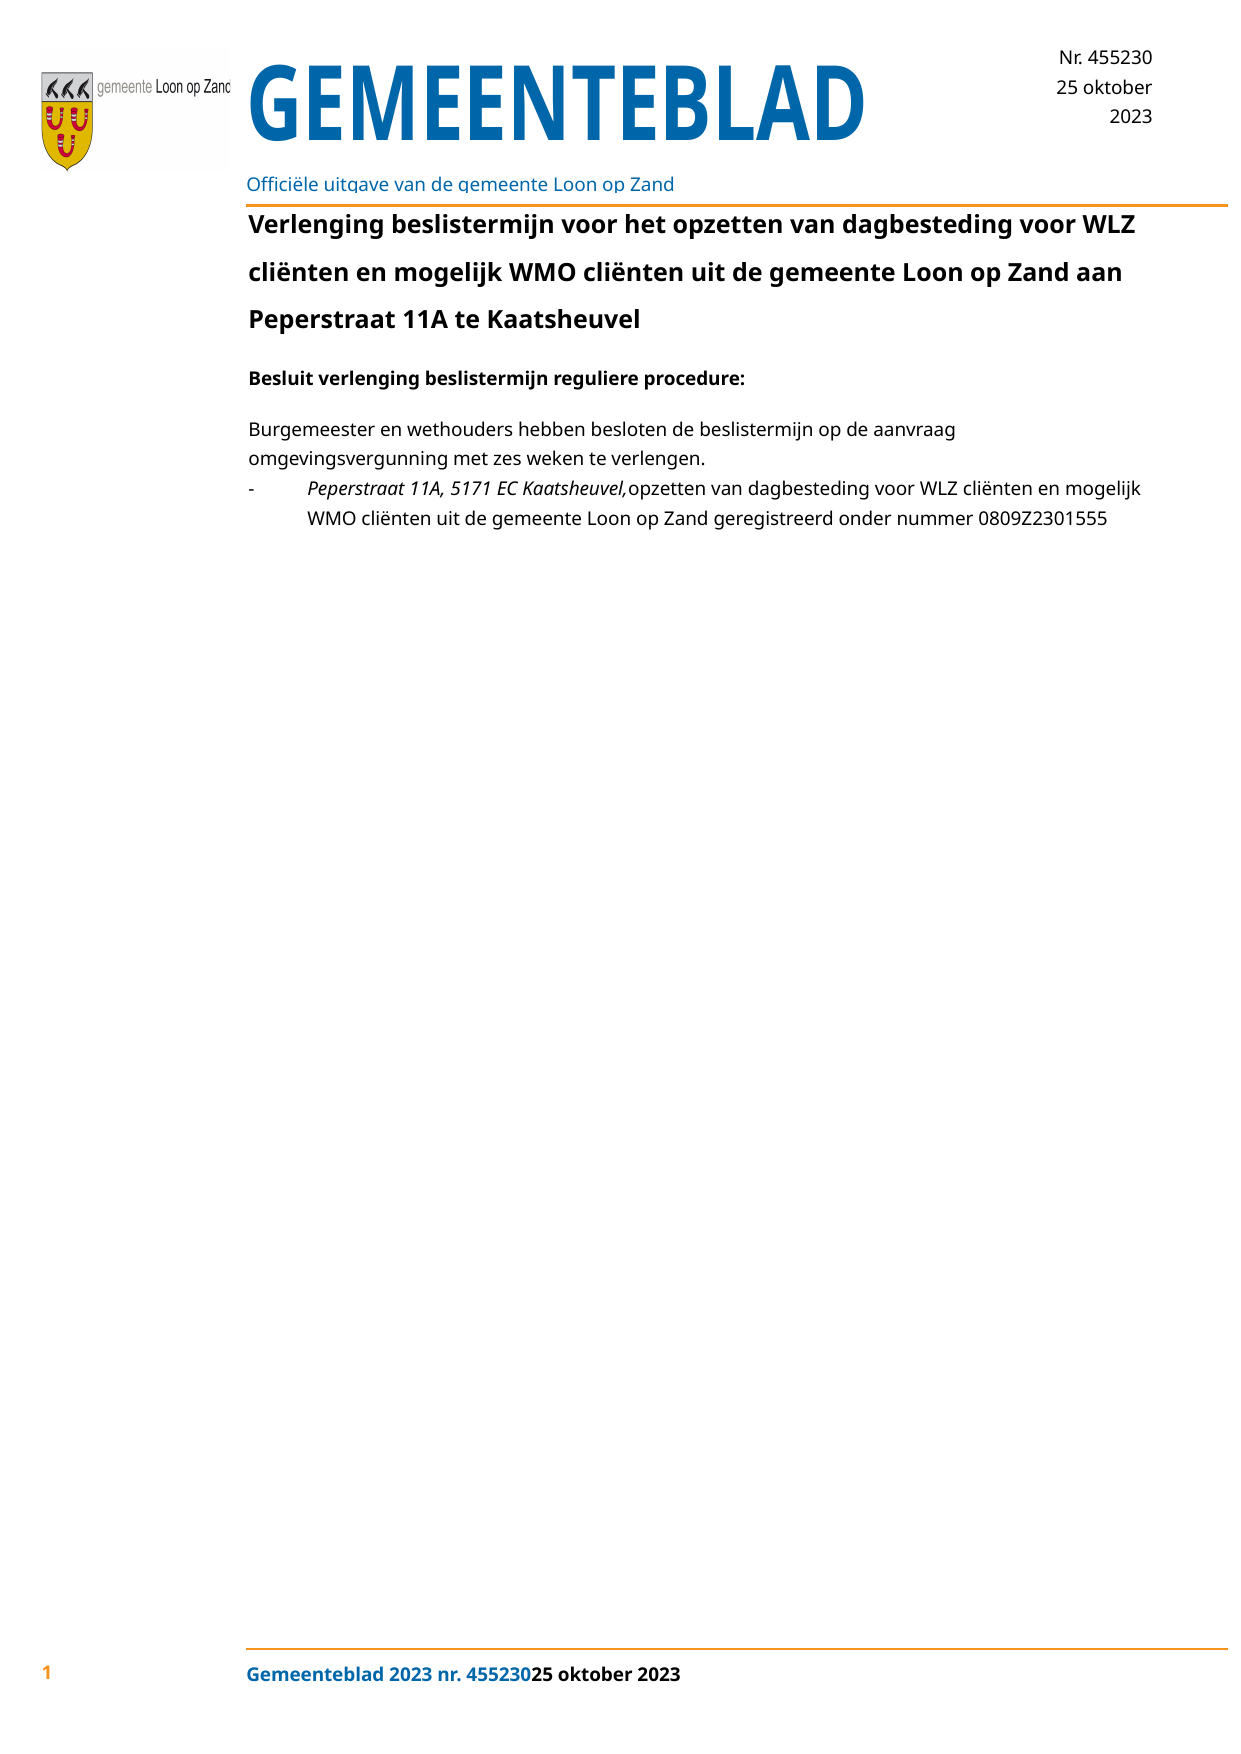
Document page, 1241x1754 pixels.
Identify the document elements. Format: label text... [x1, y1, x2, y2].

picture [41, 47, 231, 172]
text Burgemeester en wethouders hebben besloten de beslistermijn op de aanvraag omgevingsvergunning met zes weken te verlengen. [248, 416, 1152, 471]
text Besluit verlenging beslistermijn reguliere procedure: [248, 366, 1152, 391]
text Verlenging beslistermijn voor het opzetten van dagbesteding voor WLZ cliënten en mogelijk WMO cliënten uit de gemeente Loon op Zand aan Peperstraat 11A te Kaatsheuvel [248, 207, 1152, 336]
list Peperstraat 11A, 5171 EC Kaatsheuvel,opzetten van dagbesteding voor WLZ cliënten en mogelijk WMO cliënten uit de gemeente Loon op Zand geregistreerd onder nummer 0809Z2301555 [248, 475, 1152, 530]
